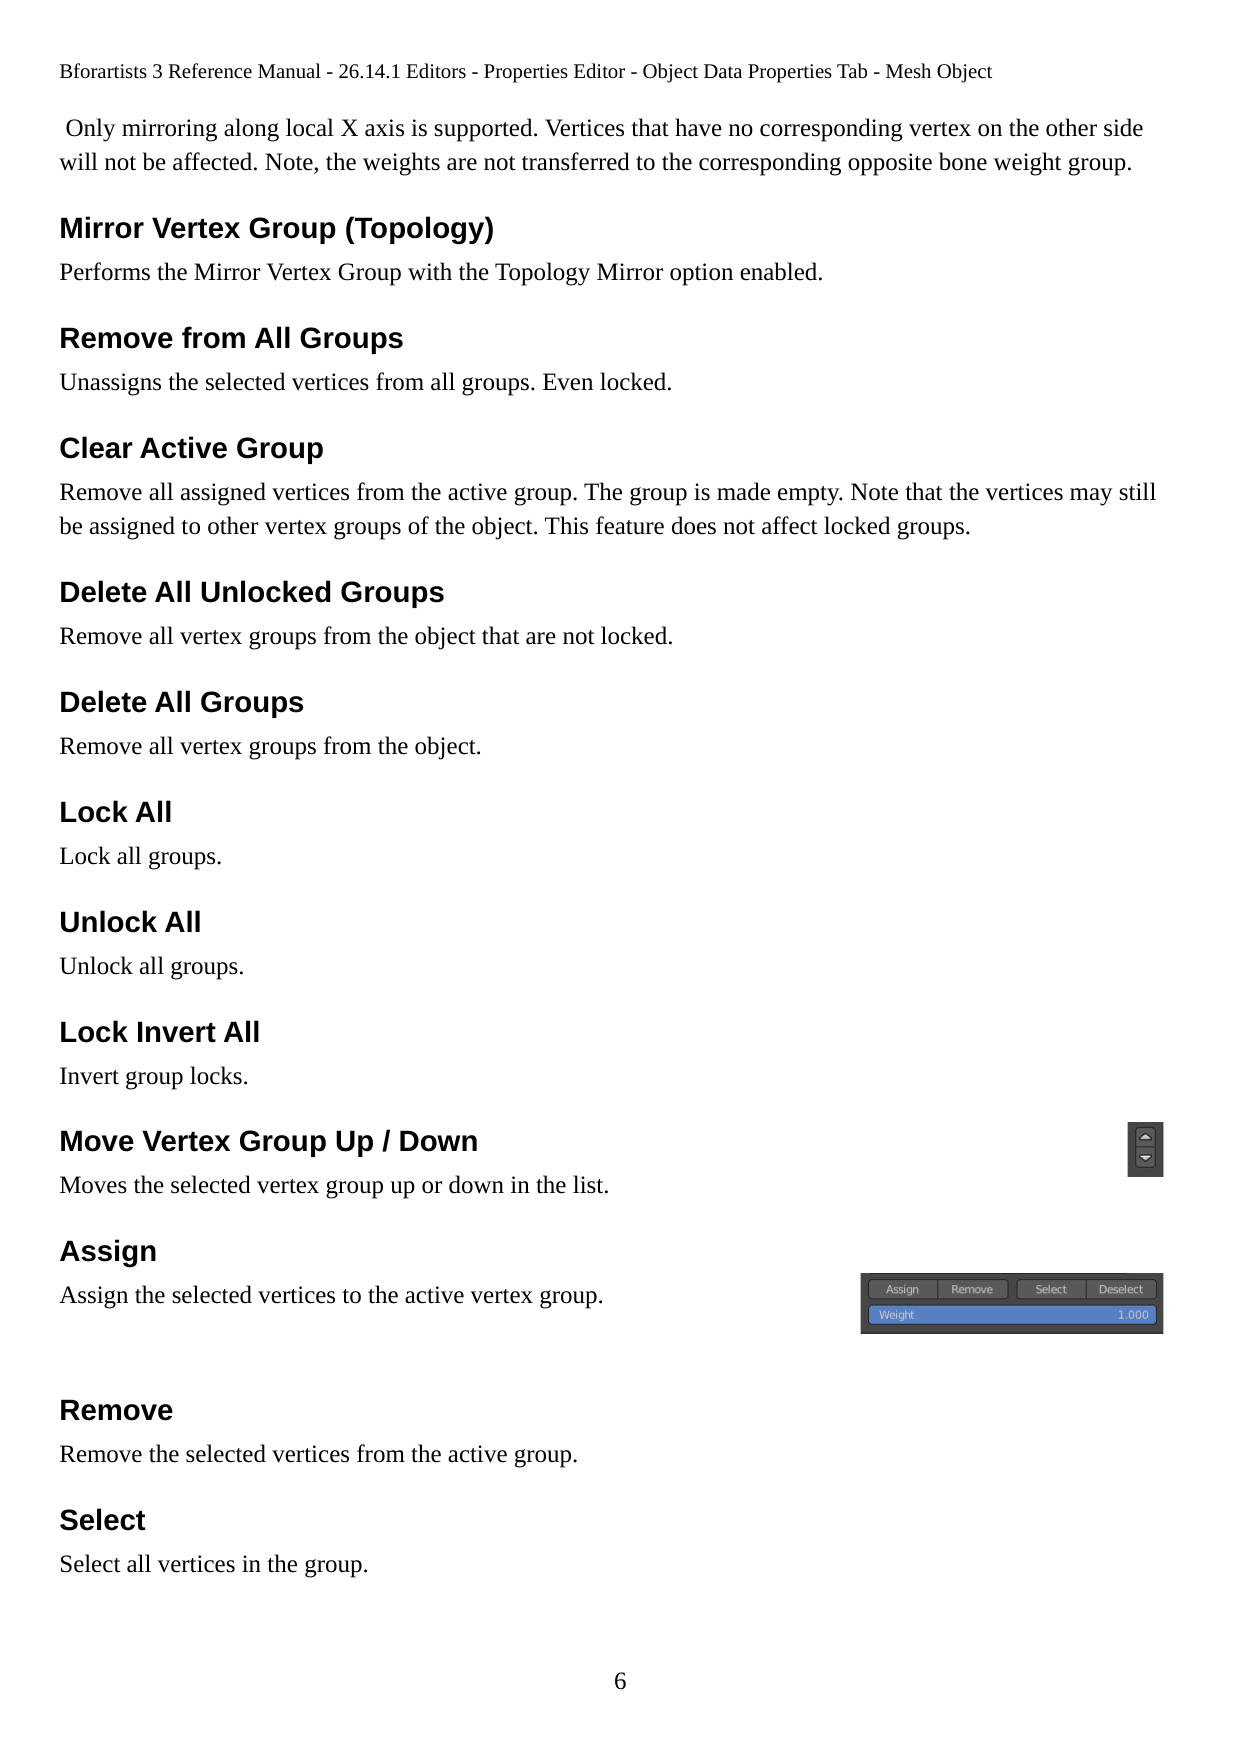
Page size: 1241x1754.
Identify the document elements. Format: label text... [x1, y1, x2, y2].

subtitle Mirror Vertex Group (Topology) [59, 211, 1181, 244]
text Performs the Mirror Vertex Group with the Topology Mirror option enabled. [59, 257, 1181, 286]
subtitle Unlock All [59, 904, 1181, 938]
subtitle Remove from All Groups [59, 321, 1181, 354]
subtitle [1164, 1124, 1181, 1158]
subtitle Delete All Unlocked Groups [59, 575, 1181, 609]
text Assign the selected vertices to the active vertex group. [59, 1281, 860, 1309]
text Remove all assigned vertices from the active group. The group is made empty. Note that the vertices may still be assigned to other vertex groups of the object. This feature does not affect locked groups. [59, 477, 1181, 540]
text Remove all vertex groups from the object. [59, 731, 1181, 760]
text Only mirroring along local X axis is supported. Vertices that have no corresponding vertex on the other side will not be affected. Note, the weights are not transferred to the corresponding opposite bone weight group. [59, 113, 1181, 176]
text Remove all vertex groups from the object that are not locked. [59, 621, 1181, 650]
subtitle Lock All [59, 795, 1181, 828]
subtitle Move Vertex Group Up / Down [59, 1124, 1127, 1158]
subtitle Assign [59, 1234, 1181, 1268]
text Invert group locks. [59, 1061, 1181, 1089]
subtitle Remove [59, 1393, 1181, 1427]
text Remove the selected vertices from the active group. [59, 1439, 1181, 1468]
text Select all vertices in the group. [59, 1549, 1181, 1578]
picture [1127, 1122, 1164, 1177]
text Moves the selected vertex group up or down in the list. [59, 1171, 1181, 1199]
text Lock all groups. [59, 841, 1181, 870]
subtitle Clear Active Group [59, 431, 1181, 464]
subtitle Select [59, 1503, 1181, 1537]
picture [860, 1273, 1164, 1334]
subtitle Delete All Groups [59, 685, 1181, 718]
text Unlock all groups. [59, 951, 1181, 979]
text Unassigns the selected vertices from all groups. Even locked. [59, 367, 1181, 396]
subtitle Lock Invert All [59, 1014, 1181, 1048]
